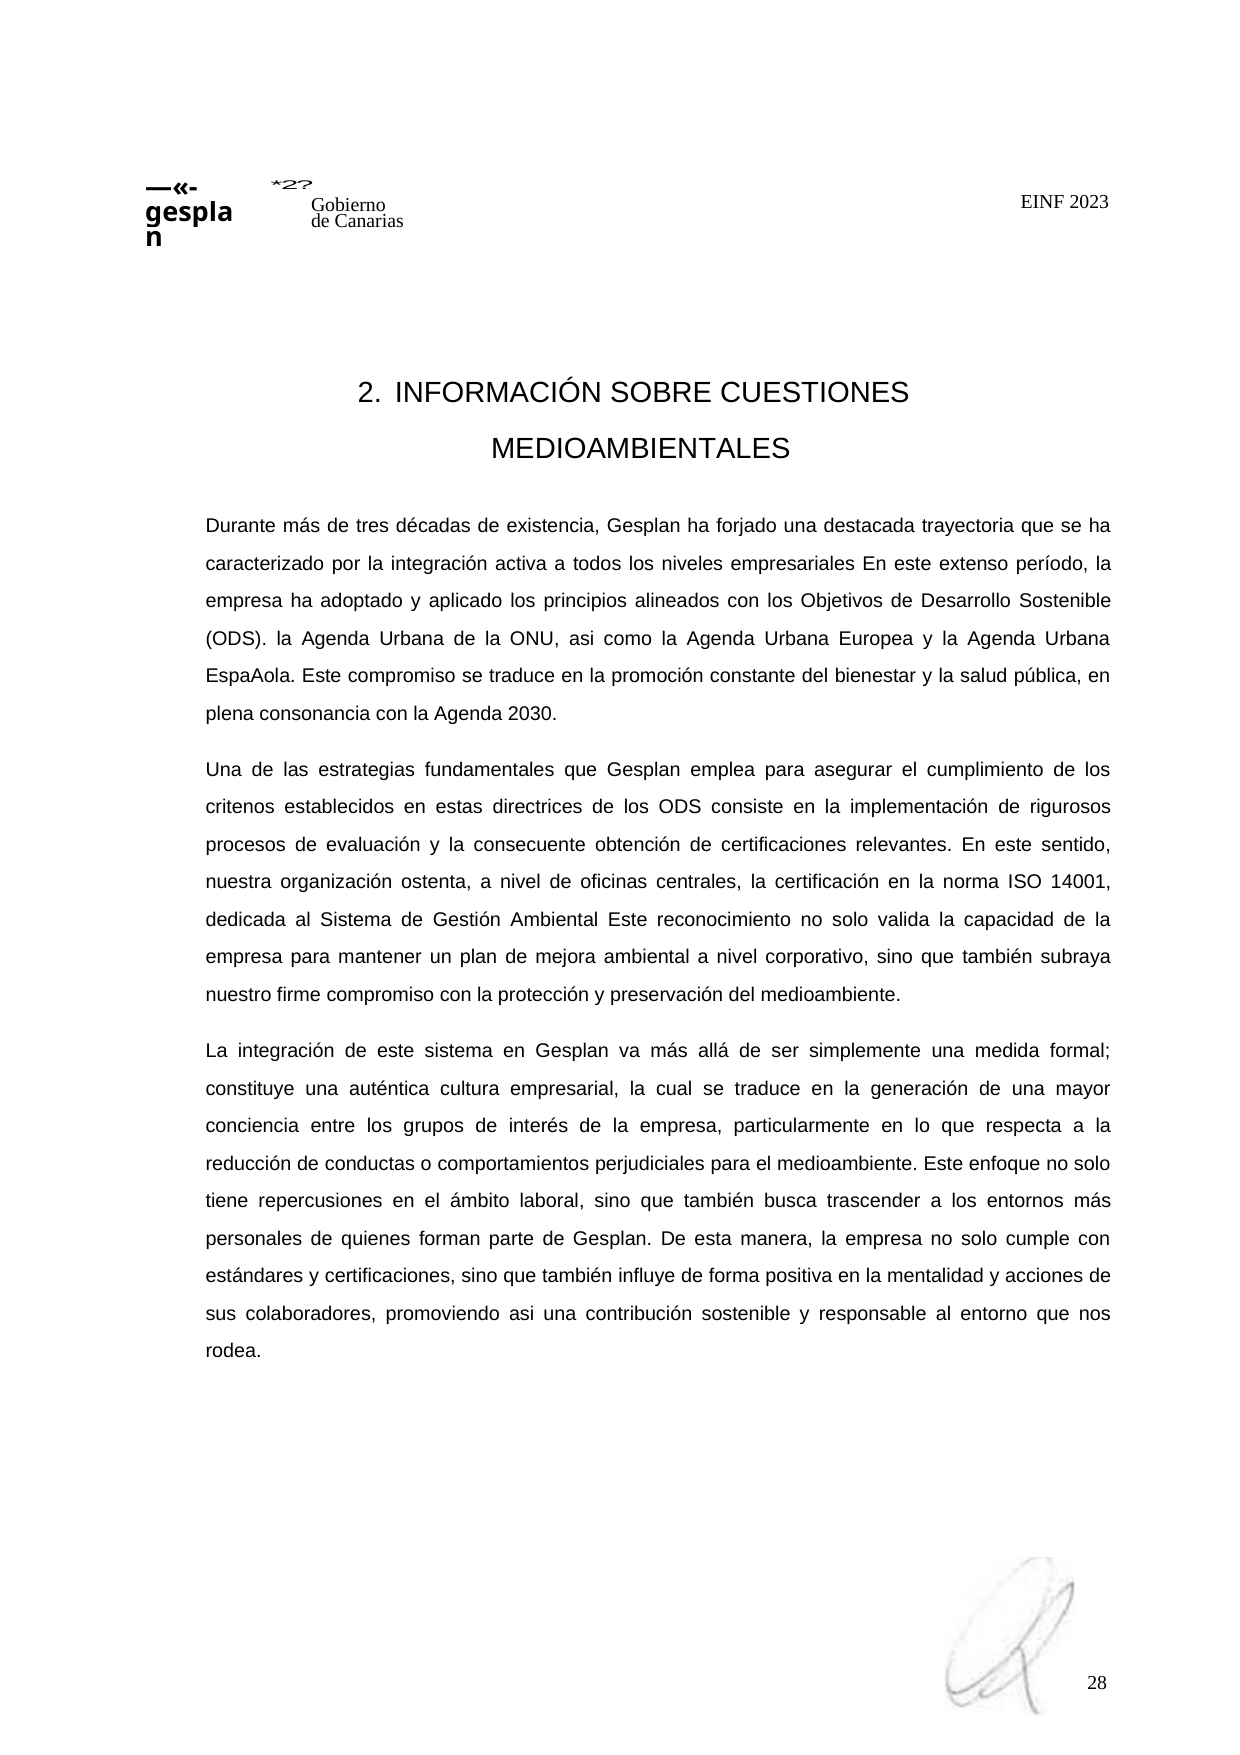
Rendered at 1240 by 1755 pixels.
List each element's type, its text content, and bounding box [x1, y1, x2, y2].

text La integración de este sistema en Gesplan va más allá de ser simplemente una medida formal; constituye una auténtica cultura empresarial, la cual se traduce en la generación de una mayor conciencia entre los grupos de interés de la empresa, particularmente en lo que respecta a la reducción de conductas o comportamientos perjudiciales para el medioambiente. Este enfoque no solo tiene repercusiones en el ámbito laboral, sino que también busca trascender a los entornos más personales de quienes forman parte de Gesplan. De esta manera, la empresa no solo cumple con estándares y certificaciones, sino que también influye de forma positiva en la mentalidad y acciones de sus colaboradores, promoviendo asi una contribución sostenible y responsable al entorno que nos rodea. [205, 1028, 1112, 1365]
text de Canarias [311, 214, 412, 230]
text 28 [1087, 1674, 1113, 1694]
text *2? [270, 179, 315, 192]
subtitle 2. INFORMACIÓN SOBRE CUESTIONES MEDIOAMBIENTALES [357, 358, 1112, 469]
text Durante más de tres décadas de existencia, Gesplan ha forjado una destacada trayectoria que se ha caracterizado por la integración activa a todos los niveles empresariales En este extenso período, la empresa ha adoptado y aplicado los principios alineados con los Objetivos de Desarrollo Sostenible (ODS). la Agenda Urbana de la ONU, asi como la Agenda Urbana Europea y la Agenda Urbana EspaAola. Este compromiso se traduce en la promoción constante del bienestar y la salud pública, en plena consonancia con la Agenda 2030. [205, 503, 1112, 728]
picture [944, 1557, 1075, 1716]
text Una de las estrategias fundamentales que Gesplan emplea para asegurar el cumplimiento de los critenos establecidos en estas directrices de los ODS consiste en la implementación de rigurosos procesos de evaluación y la consecuente obtención de certificaciones relevantes. En este sentido, nuestra organización ostenta, a nivel de oficinas centrales, la certificación en la norma ISO 14001, dedicada al Sistema de Gestión Ambiental Este reconocimiento no solo valida la capacidad de la empresa para mantener un plan de mejora ambiental a nivel corporativo, sino que también subraya nuestro firme compromiso con la protección y preservación del medioambiente. [205, 746, 1112, 1009]
text Gobierno [311, 199, 412, 214]
text EINF 2023 [1020, 193, 1113, 212]
subtitle —«- gesplan [145, 177, 248, 245]
